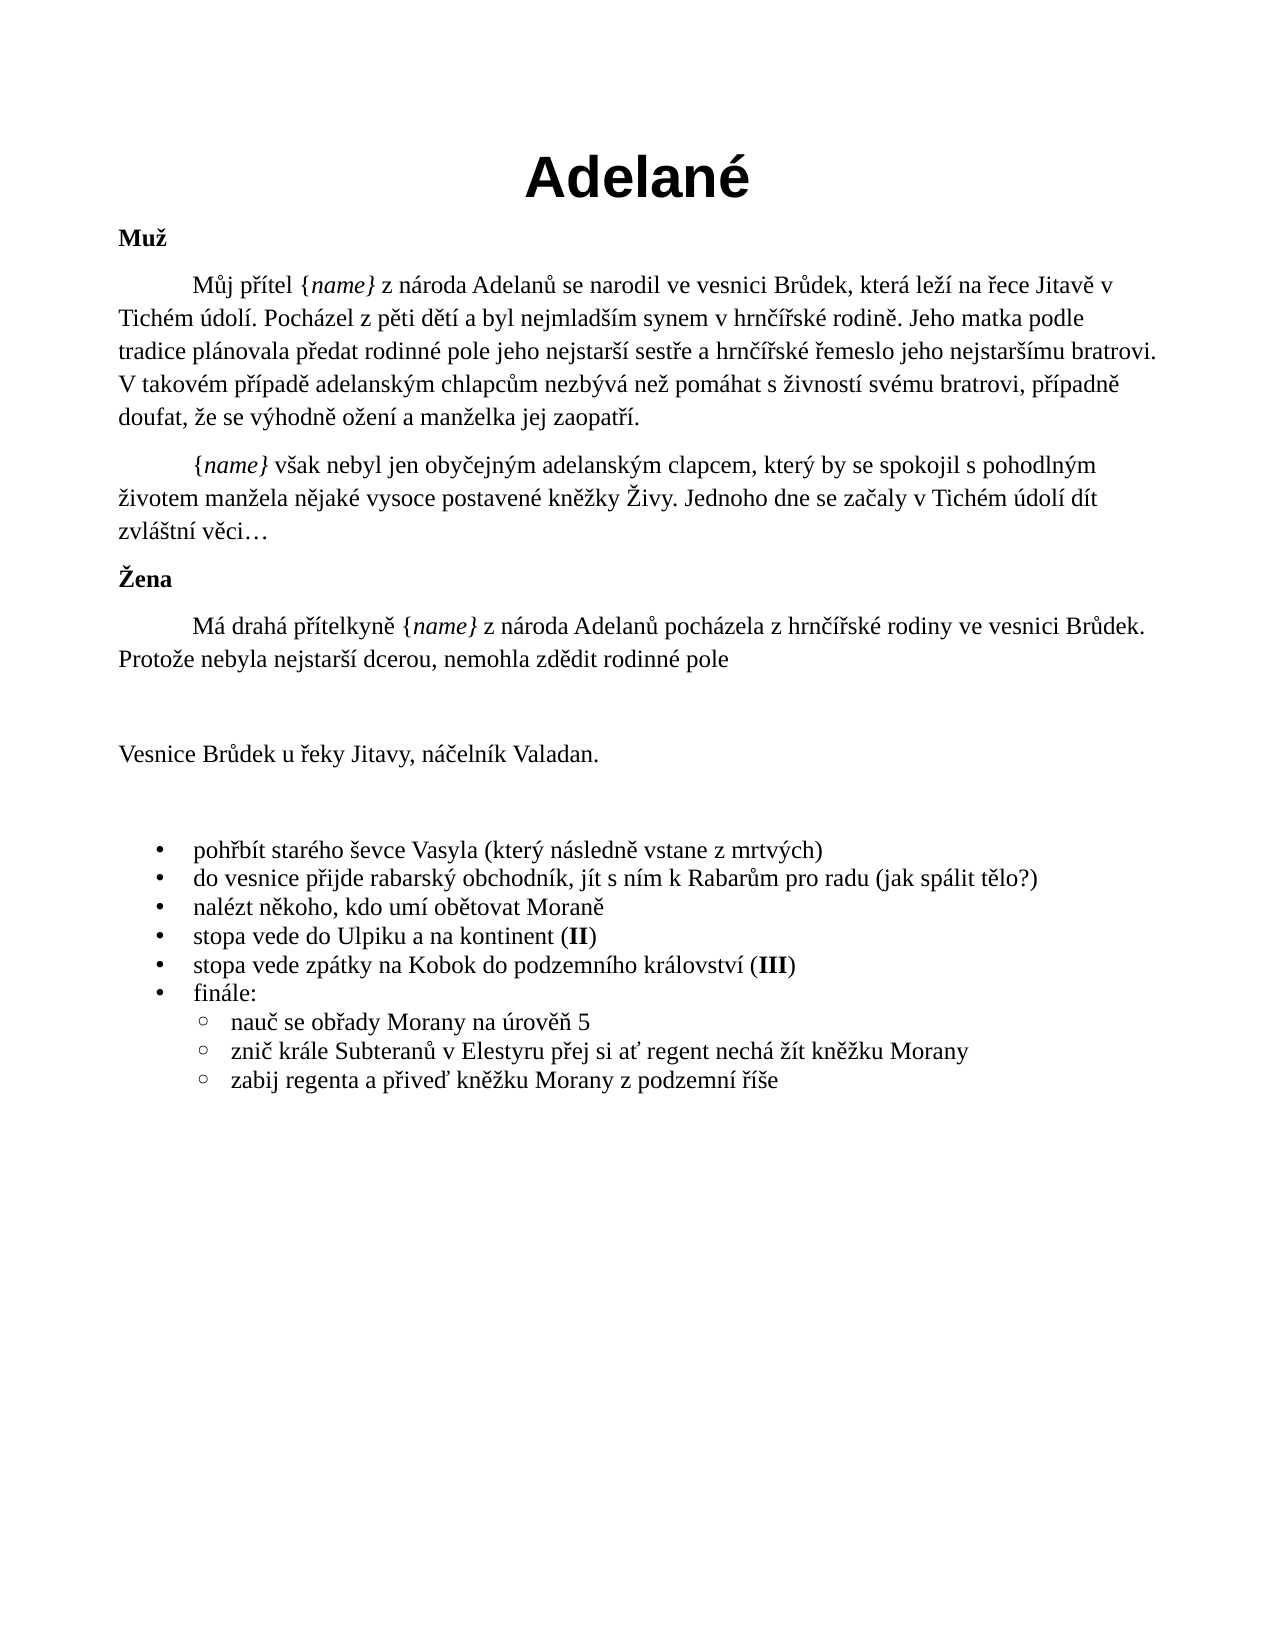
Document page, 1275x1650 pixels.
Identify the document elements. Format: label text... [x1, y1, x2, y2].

list zabij regenta a přiveď kněžku Morany z podzemní říše [193, 1065, 1157, 1093]
title Adelané [118, 143, 1157, 210]
list pohřbít starého ševce Vasyla (který následně vstane z mrtvých) [156, 835, 1157, 863]
list do vesnice přijde rabarský obchodník, jít s ním k Rabarům pro radu (jak spálit tělo?) [156, 863, 1157, 892]
text {name} však nebyl jen obyčejným adelanským clapcem, který by se spokojil s pohodlným životem manžela nějaké vysoce postavené kněžky Živy. Jednoho dne se začaly v Tichém údolí dít zvláštní věci… [118, 450, 1157, 545]
list finále: [156, 978, 1157, 1007]
text Můj přítel {name} z národa Adelanů se narodil ve vesnici Brůdek, která leží na řece Jitavě v Tichém údolí. Pocházel z pěti dětí a byl nejmladším synem v hrnčířské rodině. Jeho matka podle tradice plánovala předat rodinné pole jeho nejstarší sestře a hrnčířské řemeslo jeho nejstaršímu bratrovi. V takovém případě adelanským chlapcům nezbývá než pomáhat s živností svému bratrovi, případně doufat, že se výhodně ožení a manželka jej zaopatří. [118, 270, 1157, 431]
list stopa vede zpátky na Kobok do podzemního království (III) [156, 950, 1157, 978]
list nauč se obřady Morany na úrověň 5 [193, 1007, 1157, 1036]
list znič krále Subteranů v Elestyru přej si ať regent nechá žít kněžku Morany [193, 1036, 1157, 1065]
text Žena [118, 564, 1157, 592]
text Vesnice Brůdek u řeky Jitavy, náčelník Valadan. [118, 739, 1157, 768]
list nalézt někoho, kdo umí obětovat Moraně [156, 892, 1157, 921]
list stopa vede do Ulpiku a na kontinent (II) [156, 921, 1157, 950]
text Má drahá přítelkyně {name} z národa Adelanů pocházela z hrnčířské rodiny ve vesnici Brůdek. Protože nebyla nejstarší dcerou, nemohla zdědit rodinné pole [118, 611, 1157, 673]
text Muž [118, 223, 1157, 251]
